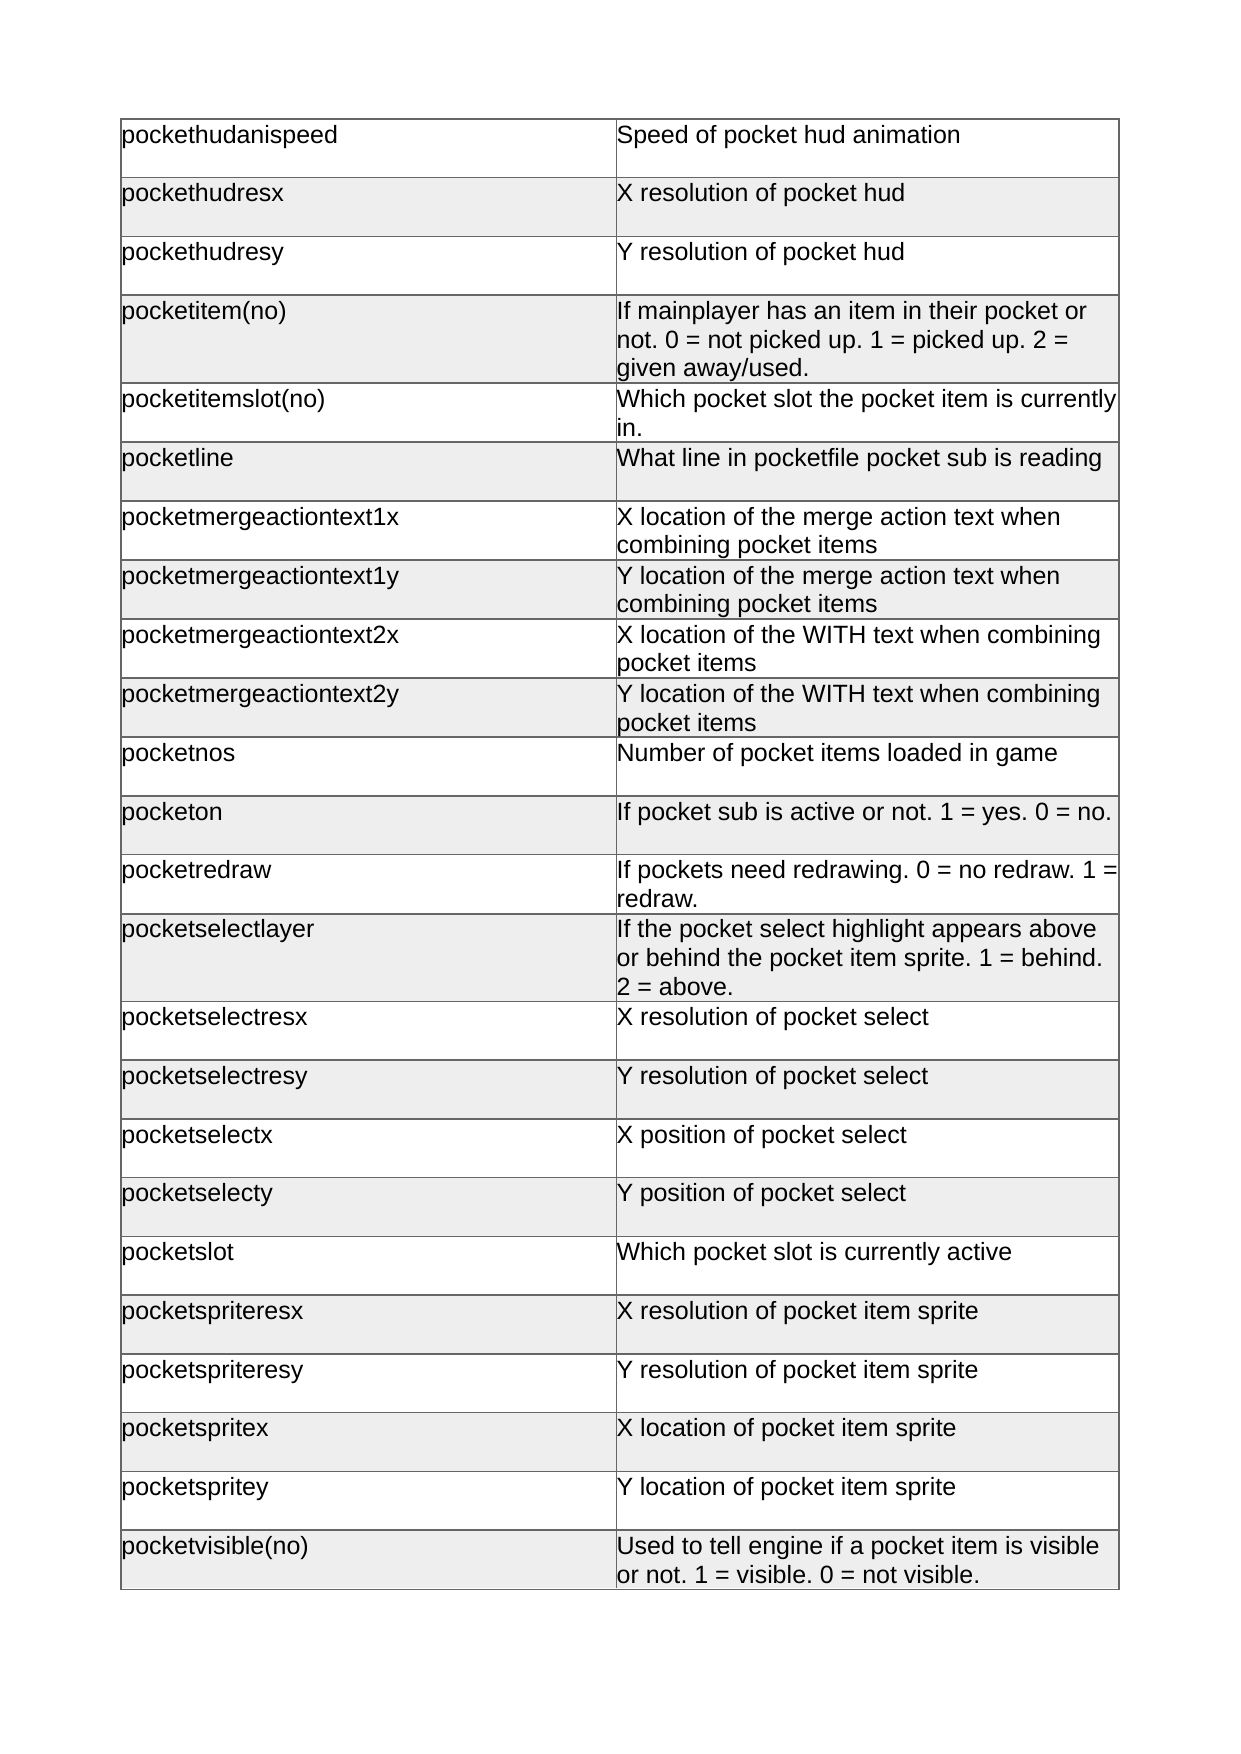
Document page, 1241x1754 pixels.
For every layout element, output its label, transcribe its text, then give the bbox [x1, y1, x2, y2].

table_cell If the pocket select highlight appears above or behind the pocket item sprite. 1 = behind. 2 = above. [617, 915, 1118, 1001]
table_cell If pocket sub is active or not. 1 = yes. 0 = no. [617, 797, 1118, 854]
table_cell pocketselectresy [122, 1061, 616, 1118]
table_cell Y location of the WITH text when combining pocket items [617, 679, 1118, 736]
table_cell Speed of pocket hud animation [617, 120, 1118, 177]
table_cell pocketnos [122, 738, 616, 795]
table_cell pocketspritex [122, 1413, 616, 1471]
table_cell pocketon [122, 797, 616, 854]
table_cell pocketredraw [122, 855, 616, 913]
table_cell Which pocket slot the pocket item is currently in. [617, 384, 1118, 441]
table_cell pocketmergeactiontext1y [122, 561, 616, 618]
table_cell X resolution of pocket hud [617, 178, 1118, 236]
table_cell What line in pocketfile pocket sub is reading [617, 443, 1118, 500]
table_cell X location of the merge action text when combining pocket items [617, 502, 1118, 559]
table_cell Y position of pocket select [617, 1178, 1118, 1236]
table_cell pocketitemslot(no) [122, 384, 616, 441]
table_cell Y location of the merge action text when combining pocket items [617, 561, 1118, 618]
table_cell Y resolution of pocket item sprite [617, 1355, 1118, 1412]
table_cell X resolution of pocket item sprite [617, 1296, 1118, 1353]
table_cell Number of pocket items loaded in game [617, 738, 1118, 795]
table_cell pockethudresy [122, 237, 616, 294]
table_cell pocketmergeactiontext1x [122, 502, 616, 559]
table_cell pocketspriteresy [122, 1355, 616, 1412]
table_cell pocketmergeactiontext2x [122, 620, 616, 677]
table_cell If pockets need redrawing. 0 = no redraw. 1 = redraw. [617, 855, 1118, 913]
table_cell pocketvisible(no) [122, 1531, 616, 1588]
table_cell pockethudresx [122, 178, 616, 236]
table_cell pocketitem(no) [122, 296, 616, 382]
table_cell pocketselecty [122, 1178, 616, 1236]
table_cell X resolution of pocket select [617, 1002, 1118, 1059]
table_cell If mainplayer has an item in their pocket or not. 0 = not picked up. 1 = picked up. 2 = given away/used. [617, 296, 1118, 382]
table_cell Y resolution of pocket hud [617, 237, 1118, 294]
table_cell pocketselectlayer [122, 915, 616, 1001]
table_cell pocketselectx [122, 1120, 616, 1177]
table_cell pocketline [122, 443, 616, 500]
table_cell X position of pocket select [617, 1120, 1118, 1177]
table_cell pocketslot [122, 1237, 616, 1294]
table_cell pockethudanispeed [122, 120, 616, 177]
table_cell pocketspriteresx [122, 1296, 616, 1353]
table_cell pocketspritey [122, 1472, 616, 1529]
table_cell X location of pocket item sprite [617, 1413, 1118, 1471]
table_cell pocketselectresx [122, 1002, 616, 1059]
table_cell Used to tell engine if a pocket item is visible or not. 1 = visible. 0 = not visible. [617, 1531, 1118, 1588]
table_cell pocketmergeactiontext2y [122, 679, 616, 736]
table_cell Which pocket slot is currently active [617, 1237, 1118, 1294]
table_cell Y resolution of pocket select [617, 1061, 1118, 1118]
table_cell Y location of pocket item sprite [617, 1472, 1118, 1529]
table_cell X location of the WITH text when combining pocket items [617, 620, 1118, 677]
